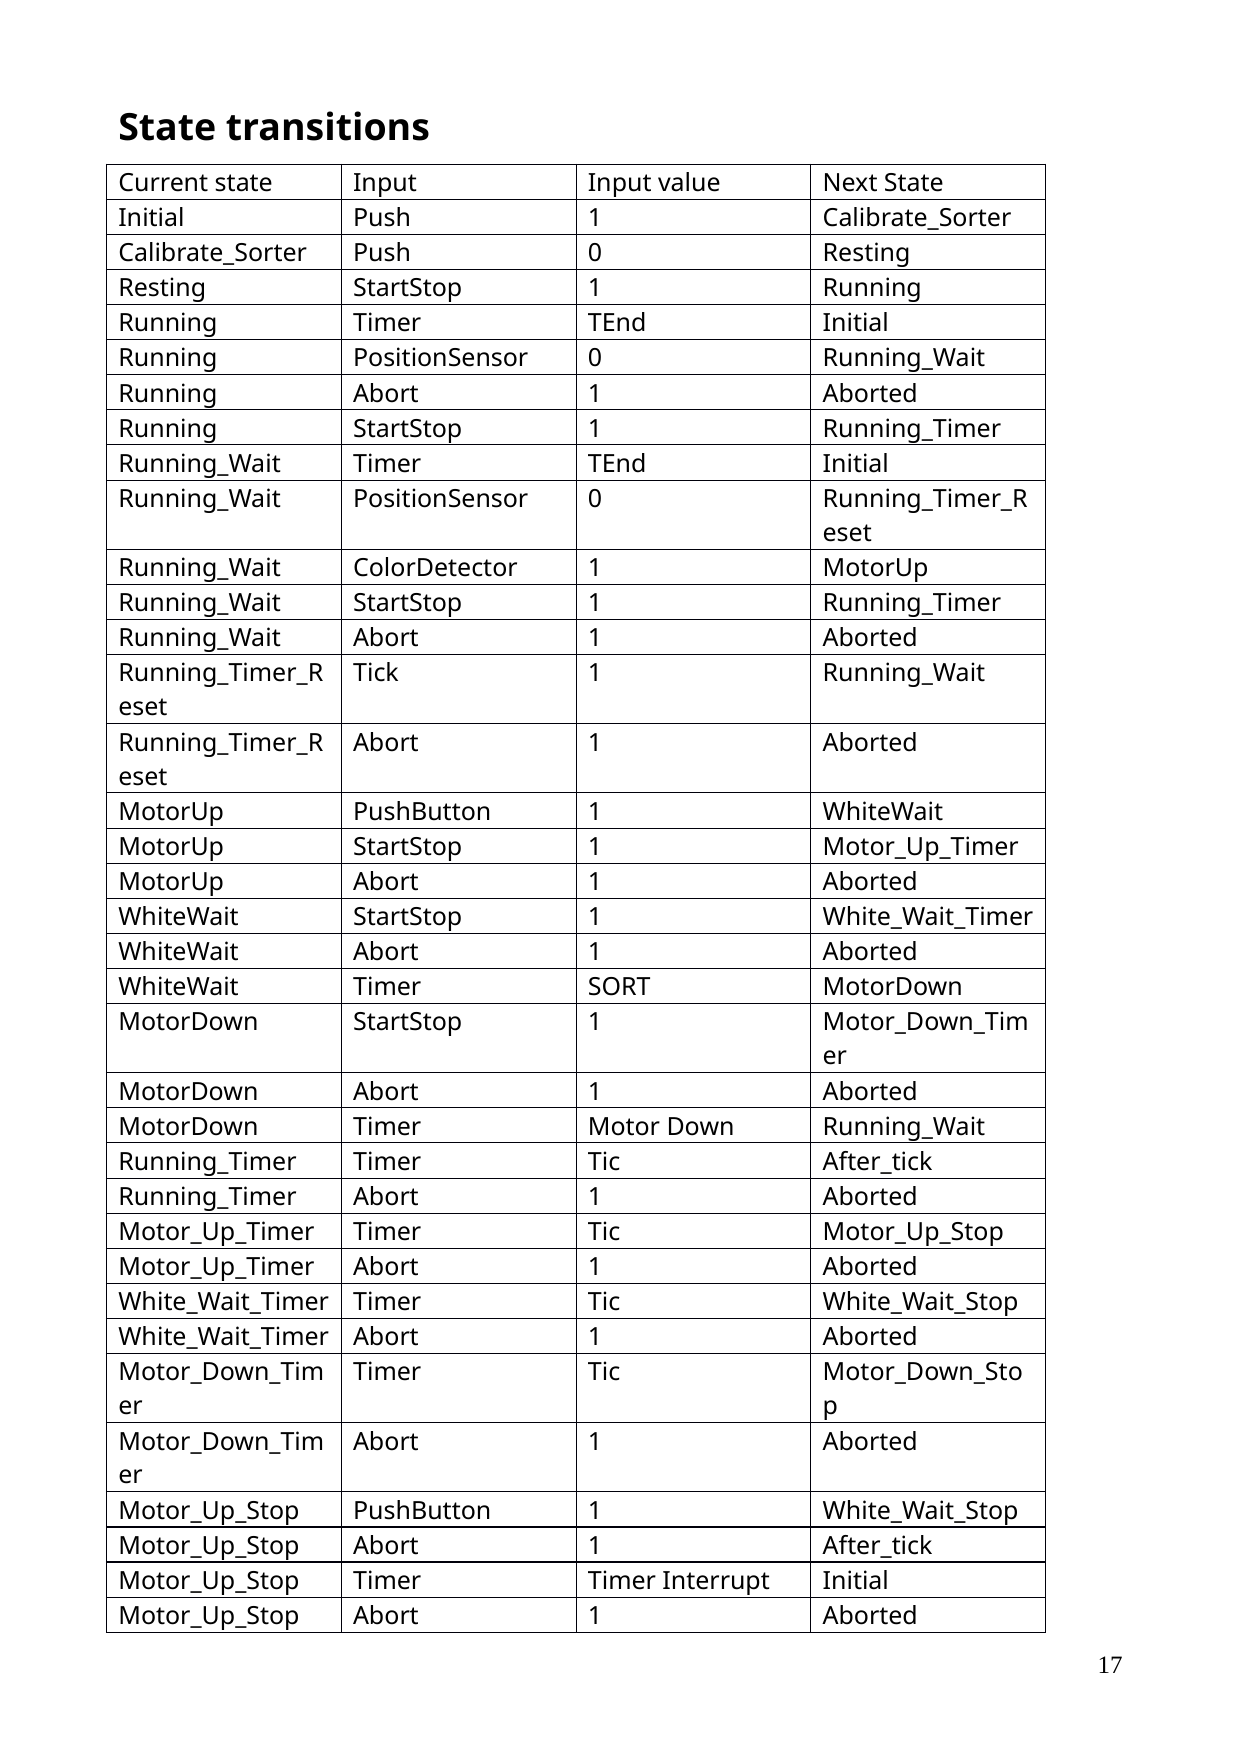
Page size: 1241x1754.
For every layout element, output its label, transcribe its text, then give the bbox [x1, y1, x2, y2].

table_cell Running_Wait [107, 481, 341, 549]
table_cell Aborted [811, 724, 1045, 792]
table_cell WhiteWait [811, 793, 1045, 827]
table_cell 1 [577, 793, 810, 827]
table_cell Timer [342, 969, 576, 1003]
table_cell Motor_Up_Stop [107, 1492, 341, 1526]
table_cell Motor_Up_Timer [107, 1214, 341, 1248]
table_cell Motor_Up_Timer [811, 829, 1045, 862]
table_cell 1 [577, 1598, 810, 1632]
table_cell Aborted [811, 375, 1045, 409]
table_cell Motor_Down_Timer [107, 1423, 341, 1491]
table_cell 1 [577, 1319, 810, 1353]
table_cell 1 [577, 1179, 810, 1212]
table_cell Aborted [811, 1423, 1045, 1491]
table_cell Calibrate_Sorter [107, 235, 341, 269]
table_cell 0 [577, 340, 810, 374]
subtitle State transitions [118, 100, 1122, 151]
table_cell Abort [342, 620, 576, 654]
table_cell Running_Timer [107, 1143, 341, 1177]
table_cell Tic [577, 1143, 810, 1177]
table_cell MotorUp [107, 829, 341, 862]
table_cell Motor_Up_Stop [107, 1528, 341, 1561]
table_cell Aborted [811, 1598, 1045, 1632]
table_cell Aborted [811, 1319, 1045, 1353]
table_cell MotorUp [107, 864, 341, 898]
table_cell PushButton [342, 1492, 576, 1526]
table_cell After_tick [811, 1143, 1045, 1177]
table_cell 1 [577, 864, 810, 898]
table_cell Aborted [811, 934, 1045, 968]
table_cell White_Wait_Timer [107, 1319, 341, 1353]
table_cell White_Wait_Timer [107, 1284, 341, 1318]
table_cell 0 [577, 235, 810, 269]
table_cell Running_Timer_Reset [107, 655, 341, 723]
table_cell Running [107, 340, 341, 374]
table_header Next State [811, 165, 1045, 199]
table_cell 0 [577, 481, 810, 549]
table_cell PositionSensor [342, 481, 576, 549]
table_cell Abort [342, 1073, 576, 1107]
table_cell WhiteWait [107, 934, 341, 968]
table_cell Initial [811, 1563, 1045, 1597]
table_cell Motor_Up_Timer [107, 1249, 341, 1283]
table_cell TEnd [577, 445, 810, 479]
table_cell Running_Timer [811, 585, 1045, 619]
table_cell Running_Timer_Reset [107, 724, 341, 792]
table_cell MotorDown [107, 1004, 341, 1072]
table_cell WhiteWait [107, 899, 341, 933]
table_cell Running_Wait [107, 620, 341, 654]
table_cell Timer [342, 1108, 576, 1142]
table_cell Timer [342, 1214, 576, 1248]
table_cell Resting [811, 235, 1045, 269]
table_cell 1 [577, 585, 810, 619]
table_cell White_Wait_Stop [811, 1492, 1045, 1526]
table_cell Aborted [811, 1073, 1045, 1107]
table_cell Aborted [811, 620, 1045, 654]
table_cell PushButton [342, 793, 576, 827]
table_cell Motor_Down_Stop [811, 1354, 1045, 1422]
table_cell WhiteWait [107, 969, 341, 1003]
table_cell 1 [577, 899, 810, 933]
table_cell Running_Timer [811, 410, 1045, 444]
table_cell Abort [342, 1249, 576, 1283]
table_cell Push [342, 200, 576, 234]
table_cell Abort [342, 864, 576, 898]
table_cell MotorDown [107, 1108, 341, 1142]
table_cell Running [811, 270, 1045, 304]
table_cell Timer [342, 445, 576, 479]
table_cell Running_Wait [811, 340, 1045, 374]
table_cell MotorUp [811, 550, 1045, 584]
table_cell Motor_Down_Timer [107, 1354, 341, 1422]
table_cell White_Wait_Timer [811, 899, 1045, 933]
table_cell Abort [342, 724, 576, 792]
table_cell 1 [577, 410, 810, 444]
table_cell Calibrate_Sorter [811, 200, 1045, 234]
table_cell StartStop [342, 829, 576, 862]
table_cell 1 [577, 724, 810, 792]
table_cell Motor Down [577, 1108, 810, 1142]
table_cell Abort [342, 375, 576, 409]
table_cell 1 [577, 1423, 810, 1491]
table_cell Initial [811, 305, 1045, 339]
table_cell Aborted [811, 1179, 1045, 1212]
table_cell StartStop [342, 899, 576, 933]
table_cell Initial [107, 200, 341, 234]
table_cell After_tick [811, 1528, 1045, 1561]
table_cell 1 [577, 1492, 810, 1526]
table_cell Timer [342, 1563, 576, 1597]
table_cell Running [107, 375, 341, 409]
table_cell 1 [577, 270, 810, 304]
table_cell Running_Wait [107, 585, 341, 619]
table_cell Aborted [811, 864, 1045, 898]
table_cell Tic [577, 1284, 810, 1318]
table_cell 1 [577, 620, 810, 654]
table_cell Timer [342, 1354, 576, 1422]
table_header Current state [107, 165, 341, 199]
table_cell 1 [577, 1249, 810, 1283]
table_cell StartStop [342, 270, 576, 304]
table_cell Running_Timer_Reset [811, 481, 1045, 549]
table_header Input value [577, 165, 810, 199]
table_cell 1 [577, 1528, 810, 1561]
table_cell 1 [577, 1004, 810, 1072]
table_cell 1 [577, 1073, 810, 1107]
table_cell Running [107, 410, 341, 444]
table_cell Running_Wait [107, 550, 341, 584]
table_cell White_Wait_Stop [811, 1284, 1045, 1318]
table_cell Running_Timer [107, 1179, 341, 1212]
table_cell Running_Wait [811, 1108, 1045, 1142]
table_cell Tic [577, 1214, 810, 1248]
table_cell Motor_Down_Timer [811, 1004, 1045, 1072]
table_cell SORT [577, 969, 810, 1003]
table_cell Abort [342, 1319, 576, 1353]
table_cell 1 [577, 375, 810, 409]
table_cell StartStop [342, 585, 576, 619]
table_cell Running_Wait [811, 655, 1045, 723]
table_cell Abort [342, 1528, 576, 1561]
table_cell Initial [811, 445, 1045, 479]
table_cell 1 [577, 550, 810, 584]
table_cell Timer [342, 305, 576, 339]
table_cell Timer [342, 1284, 576, 1318]
table_cell Resting [107, 270, 341, 304]
table_cell 1 [577, 200, 810, 234]
table_cell Tic [577, 1354, 810, 1422]
table_header Input [342, 165, 576, 199]
table_cell Motor_Up_Stop [107, 1598, 341, 1632]
table_cell MotorDown [107, 1073, 341, 1107]
table_cell Motor_Up_Stop [811, 1214, 1045, 1248]
table_cell StartStop [342, 410, 576, 444]
table_cell PositionSensor [342, 340, 576, 374]
table_cell Push [342, 235, 576, 269]
table_cell TEnd [577, 305, 810, 339]
table_cell MotorUp [107, 793, 341, 827]
table_cell Abort [342, 934, 576, 968]
table_cell 1 [577, 934, 810, 968]
table_cell Aborted [811, 1249, 1045, 1283]
table_cell 1 [577, 829, 810, 862]
table_cell Abort [342, 1423, 576, 1491]
table_cell ColorDetector [342, 550, 576, 584]
table_cell MotorDown [811, 969, 1045, 1003]
table_cell Timer Interrupt [577, 1563, 810, 1597]
table_cell Running_Wait [107, 445, 341, 479]
table_cell Running [107, 305, 341, 339]
table_cell StartStop [342, 1004, 576, 1072]
table_cell Timer [342, 1143, 576, 1177]
table_cell Tick [342, 655, 576, 723]
table_cell Motor_Up_Stop [107, 1563, 341, 1597]
table_cell Abort [342, 1179, 576, 1212]
table_cell Abort [342, 1598, 576, 1632]
table_cell 1 [577, 655, 810, 723]
